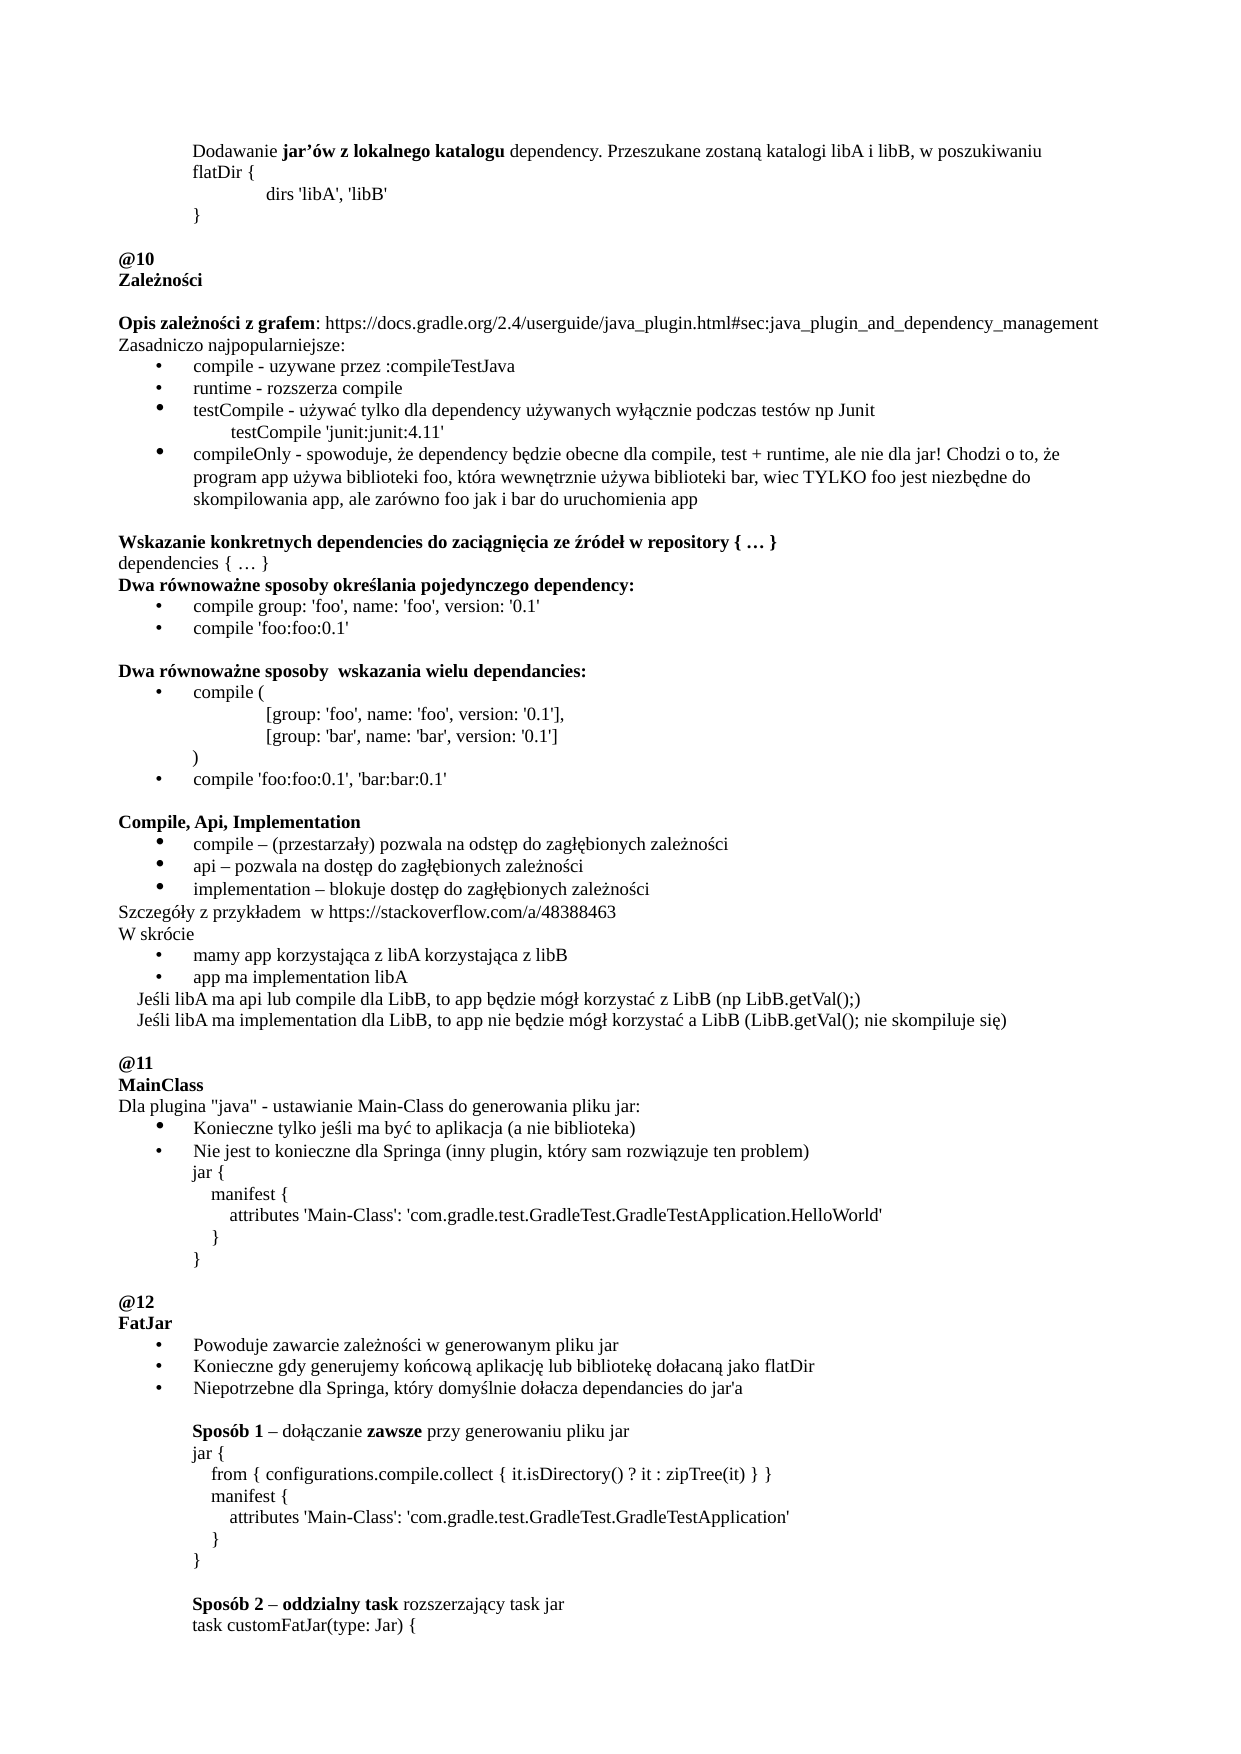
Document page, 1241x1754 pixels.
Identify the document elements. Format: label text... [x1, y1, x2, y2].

text Dodawanie jar’ów z lokalnego katalogu dependency. Przeszukane zostaną katalogi libA i libB, w poszukiwaniu [118, 140, 1122, 161]
list Nie jest to konieczne dla Springa (inny plugin, który sam rozwiązuje ten problem) [156, 1140, 1122, 1161]
list Konieczne tylko jeśli ma być to aplikacja (a nie biblioteka) [156, 1117, 1122, 1140]
text Sposób 2 – oddzialny task rozszerzający task jar [118, 1592, 1122, 1614]
text jar { [118, 1161, 1122, 1183]
list compile 'foo:foo:0.1', 'bar:bar:0.1' [156, 768, 1122, 789]
text MainClass [118, 1074, 1122, 1095]
text Zasadniczo najpopularniejsze: [118, 334, 1122, 355]
list Konieczne gdy generujemy końcową aplikację lub bibliotekę dołacaną jako flatDir [156, 1355, 1122, 1377]
text Wskazanie konkretnych dependencies do zaciągnięcia ze źródeł w repository { … } [118, 531, 1122, 552]
text ) [118, 746, 1122, 768]
text @10 [118, 247, 1122, 269]
text Dwa równoważne sposoby określania pojedynczego dependency: [118, 574, 1122, 595]
text } [118, 1528, 1122, 1549]
text W skrócie [118, 923, 1122, 944]
text FatJar [118, 1312, 1122, 1334]
text Opis zależności z grafem: https://docs.gradle.org/2.4/userguide/java_plugin.html#sec:java_plugin_and_dependency_management [118, 312, 1122, 334]
text } [118, 1226, 1122, 1247]
list compile 'foo:foo:0.1' [156, 617, 1122, 638]
list runtime - rozszerza compile [156, 377, 1122, 398]
text } [118, 1247, 1122, 1269]
text flatDir { [118, 161, 1122, 183]
list compile ( [156, 681, 1122, 703]
text Dla plugina "java" - ustawianie Main-Class do generowania pliku jar: [118, 1095, 1122, 1117]
text Jeśli libA ma api lub compile dla LibB, to app będzie mógł korzystać z LibB (np LibB.getVal();) [118, 987, 1122, 1009]
list mamy app korzystająca z libA korzystająca z libB [156, 944, 1122, 966]
text @11 [118, 1052, 1122, 1074]
list api – pozwala na dostęp do zagłębionych zależności [156, 855, 1122, 878]
text from { configurations.compile.collect { it.isDirectory() ? it : zipTree(it) } } [118, 1463, 1122, 1485]
text Compile, Api, Implementation [118, 811, 1122, 832]
text manifest { [118, 1485, 1122, 1506]
list implementation – blokuje dostęp do zagłębionych zależności [156, 878, 1122, 901]
text manifest { [118, 1183, 1122, 1204]
text task customFatJar(type: Jar) { [118, 1614, 1122, 1636]
text jar { [118, 1442, 1122, 1463]
text Dwa równoważne sposoby wskazania wielu dependancies: [118, 660, 1122, 681]
list compileOnly - spowoduje, że dependency będzie obecne dla compile, test + runtime, ale nie dla jar! Chodzi o to, że program app używa biblioteki foo, która wewnętrznie używa biblioteki bar, wiec TYLKO foo jest niezbędne do skompilowania app, ale zarówno foo jak i bar do uruchomienia app [156, 443, 1122, 509]
text Jeśli libA ma implementation dla LibB, to app nie będzie mógł korzystać a LibB (LibB.getVal(); nie skompiluje się) [118, 1009, 1122, 1031]
list compile group: 'foo', name: 'foo', version: '0.1' [156, 595, 1122, 617]
list Powoduje zawarcie zależności w generowanym pliku jar [156, 1334, 1122, 1355]
text attributes 'Main-Class': 'com.gradle.test.GradleTest.GradleTestApplication.HelloWorld' [118, 1204, 1122, 1226]
list Niepotrzebne dla Springa, który domyślnie dołacza dependancies do jar'a [156, 1377, 1122, 1398]
list app ma implementation libA [156, 966, 1122, 987]
list testCompile - używać tylko dla dependency używanych wyłącznie podczas testów np Junit [156, 398, 1122, 421]
text Szczegóły z przykładem w https://stackoverflow.com/a/48388463 [118, 901, 1122, 923]
text dirs 'libA', 'libB' [118, 183, 1122, 204]
text } [118, 204, 1122, 226]
text [group: 'bar', name: 'bar', version: '0.1'] [118, 724, 1122, 746]
text dependencies { … } [118, 552, 1122, 574]
text [group: 'foo', name: 'foo', version: '0.1'], [118, 703, 1122, 724]
list testCompile 'junit:junit:4.11' [193, 421, 1122, 443]
text attributes 'Main-Class': 'com.gradle.test.GradleTest.GradleTestApplication' [118, 1506, 1122, 1528]
list compile – (przestarzały) pozwala na odstęp do zagłębionych zależności [156, 832, 1122, 855]
text Zależności [118, 269, 1122, 291]
text @12 [118, 1291, 1122, 1312]
list compile - uzywane przez :compileTestJava [156, 355, 1122, 377]
text } [118, 1549, 1122, 1571]
text Sposób 1 – dołączanie zawsze przy generowaniu pliku jar [118, 1420, 1122, 1442]
